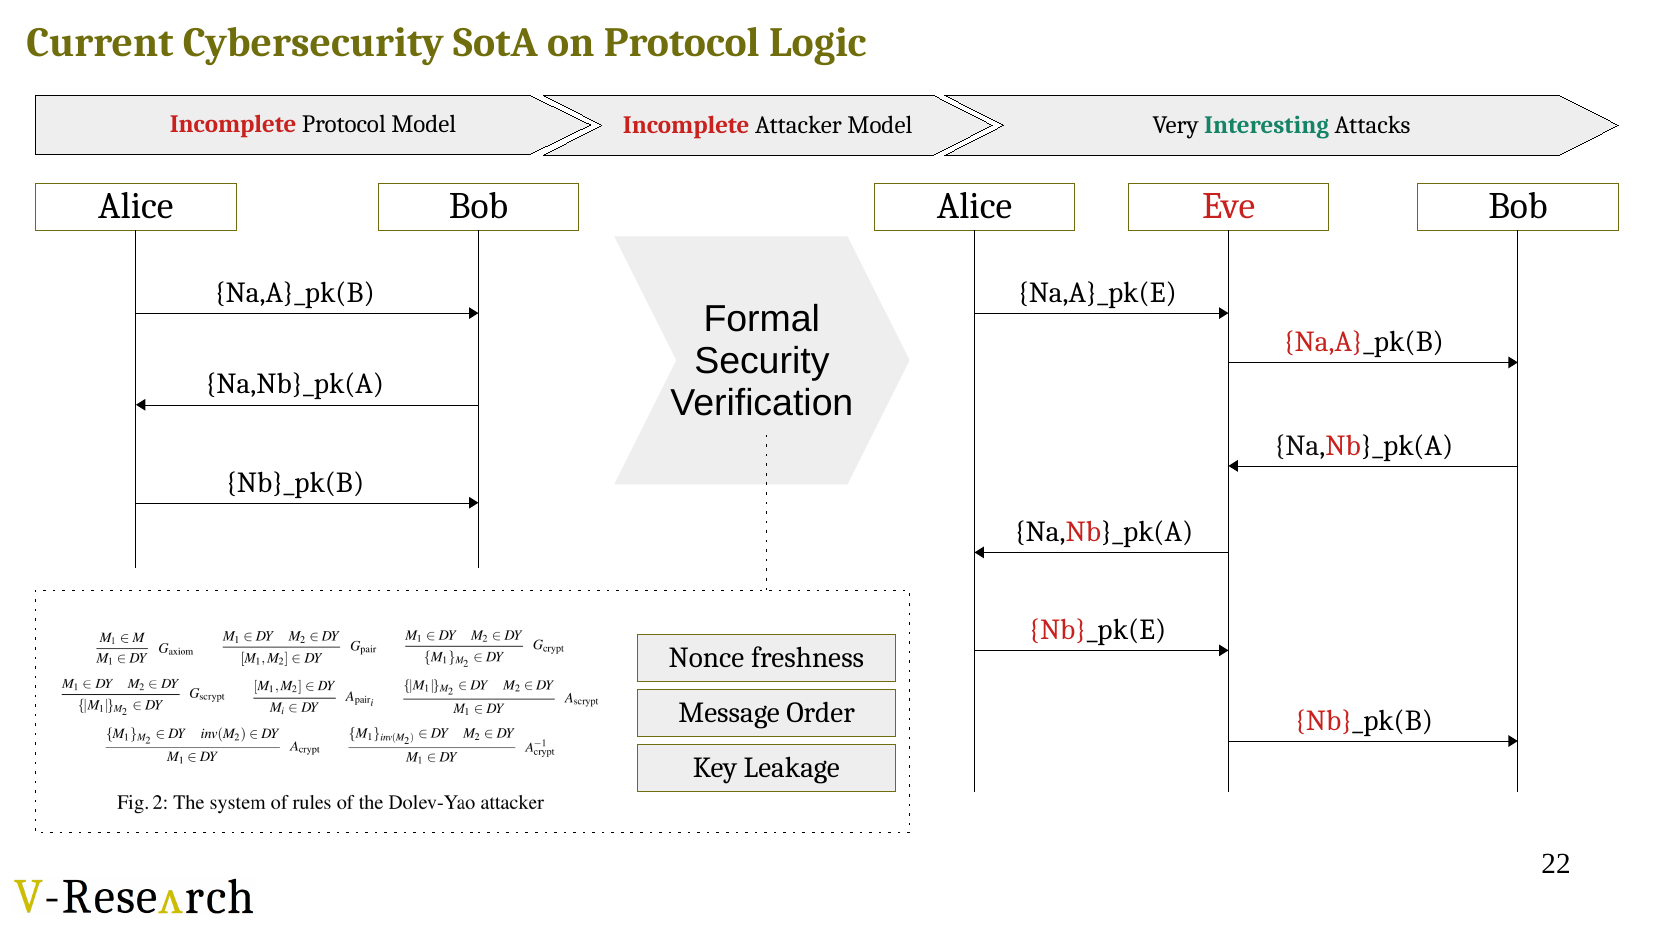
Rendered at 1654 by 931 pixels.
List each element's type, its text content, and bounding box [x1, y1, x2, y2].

text_box Key Leakage [637, 744, 896, 792]
text_box {Na,Nb}_pk(A) [190, 360, 402, 410]
text_box {Na,A}_pk(B) [1268, 318, 1465, 368]
picture [43, 614, 603, 816]
text_box Incomplete Protocol Model [35, 95, 591, 155]
text_box Alice [874, 183, 1075, 231]
text_box {Na,Nb}_pk(A) [999, 507, 1211, 558]
text_box {Nb}_pk(E) [1014, 605, 1185, 656]
text_box {Nb}_pk(B) [1279, 696, 1451, 746]
text_box {Na,A}_pk(E) [1002, 268, 1196, 318]
text_box Incomplete Attacker Model [543, 95, 993, 156]
picture [11, 876, 256, 916]
text_box {Na,A}_pk(B) [199, 268, 393, 318]
text_box Nonce freshness [637, 634, 896, 682]
text_box Current Cybersecurity SotA on Protocol Logic [11, 12, 1406, 76]
text_box {Nb}_pk(B) [210, 458, 382, 508]
text_box Bob [378, 183, 579, 231]
text_box {Na,Nb}_pk(A) [1259, 421, 1473, 471]
text_box Very Interesting Attacks [944, 95, 1619, 156]
text_box Bob [1417, 183, 1619, 231]
text_box Formal Security Verification [614, 236, 910, 485]
text_box Message Order [637, 689, 896, 737]
text_box Alice [35, 183, 237, 231]
text_box Eve [1128, 183, 1329, 231]
